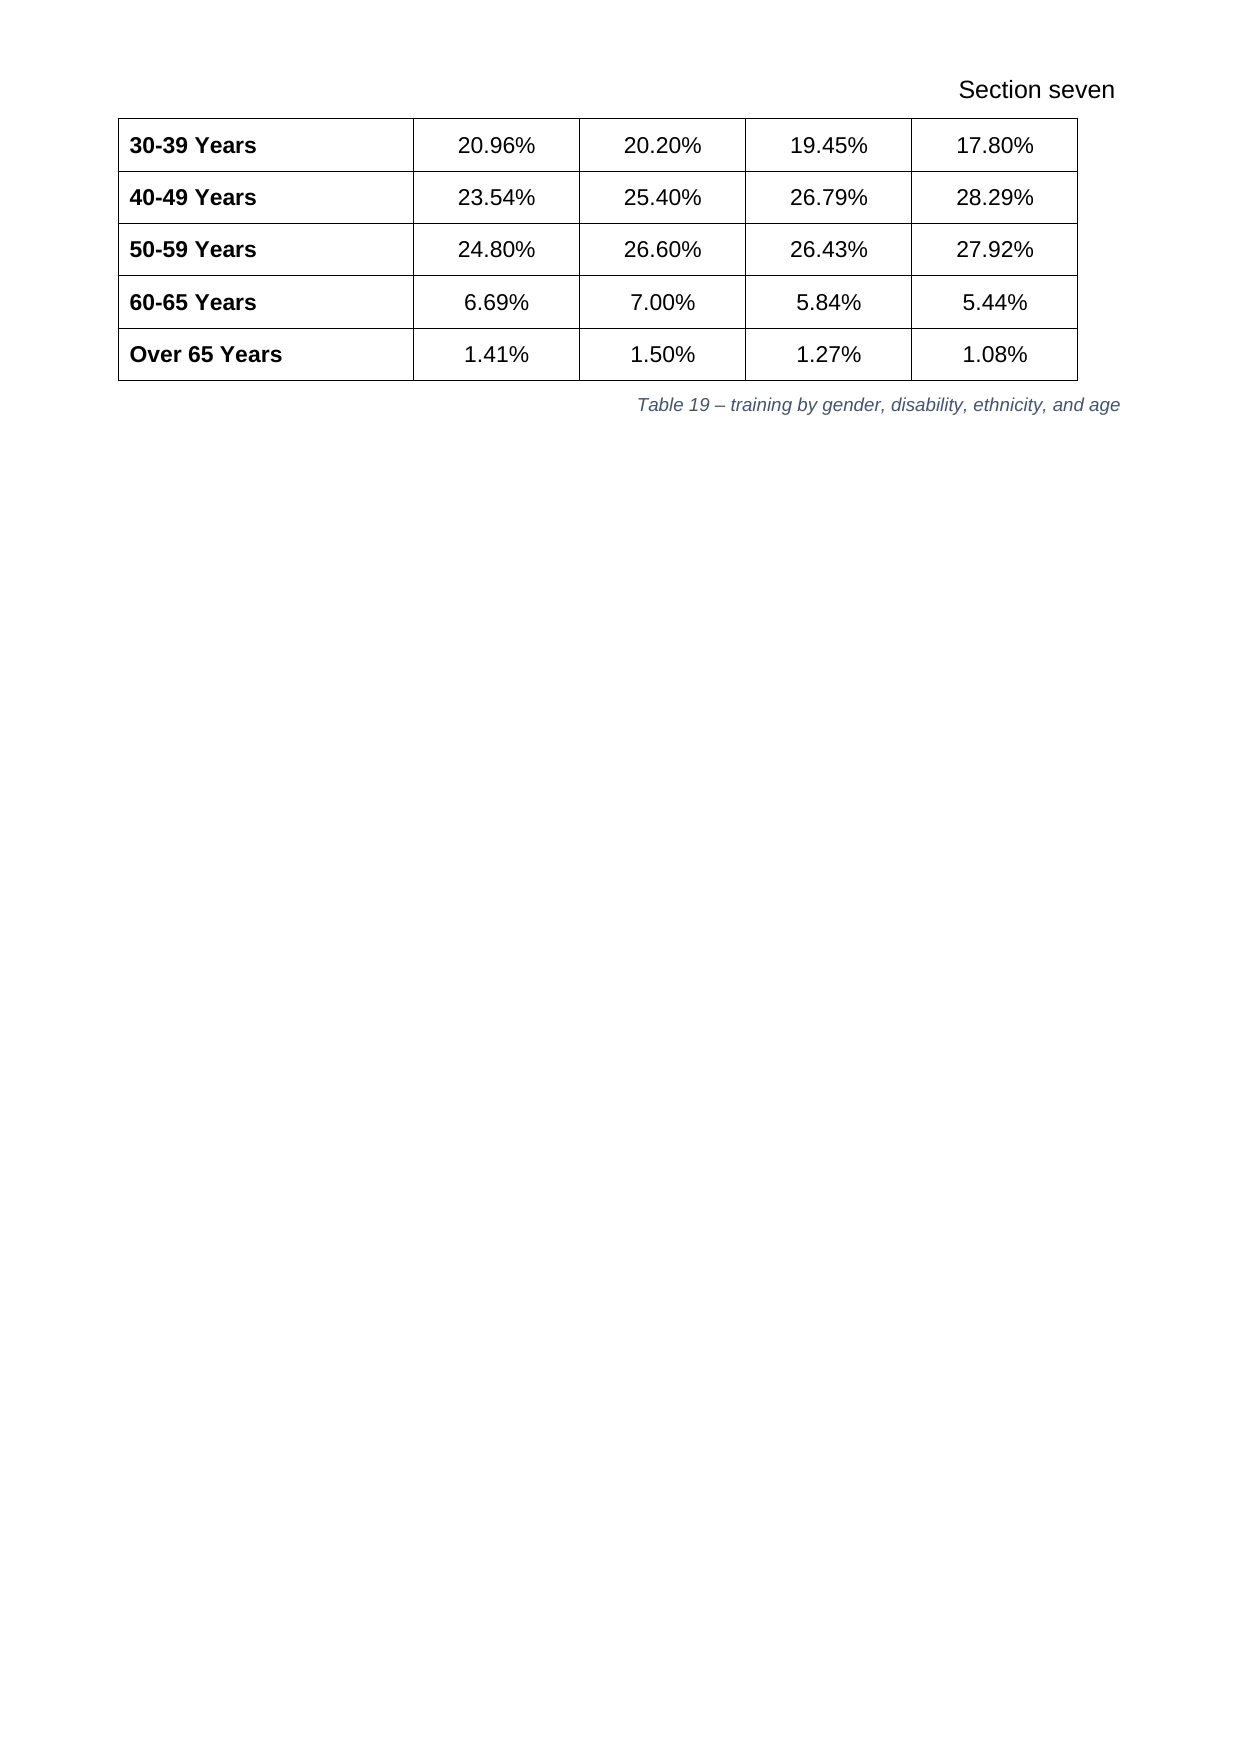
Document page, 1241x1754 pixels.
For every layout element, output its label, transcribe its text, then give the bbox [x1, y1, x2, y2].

table_cell 40-49 Years [119, 172, 413, 223]
table_cell Over 65 Years [119, 329, 413, 380]
table_cell 26.60% [580, 224, 745, 275]
table_cell 60-65 Years [119, 276, 413, 328]
table_cell 26.43% [746, 224, 911, 275]
table_cell 7.00% [580, 276, 745, 328]
table_cell 5.44% [912, 276, 1077, 328]
table_cell 30-39 Years [119, 119, 413, 171]
table_cell 20.96% [414, 119, 579, 171]
table_cell 17.80% [912, 119, 1077, 171]
table_cell 1.41% [414, 329, 579, 380]
table_cell 19.45% [746, 119, 911, 171]
table_cell 1.27% [746, 329, 911, 380]
text Table 19 – training by gender, disability, ethnicity, and age [118, 394, 1122, 415]
table_cell 20.20% [580, 119, 745, 171]
table_cell 6.69% [414, 276, 579, 328]
table_cell 26.79% [746, 172, 911, 223]
table_cell 1.50% [580, 329, 745, 380]
table_cell 27.92% [912, 224, 1077, 275]
table_cell 5.84% [746, 276, 911, 328]
table_cell 50-59 Years [119, 224, 413, 275]
table_cell 23.54% [414, 172, 579, 223]
table_cell 1.08% [912, 329, 1077, 380]
table_cell 28.29% [912, 172, 1077, 223]
table_cell 25.40% [580, 172, 745, 223]
table_cell 24.80% [414, 224, 579, 275]
